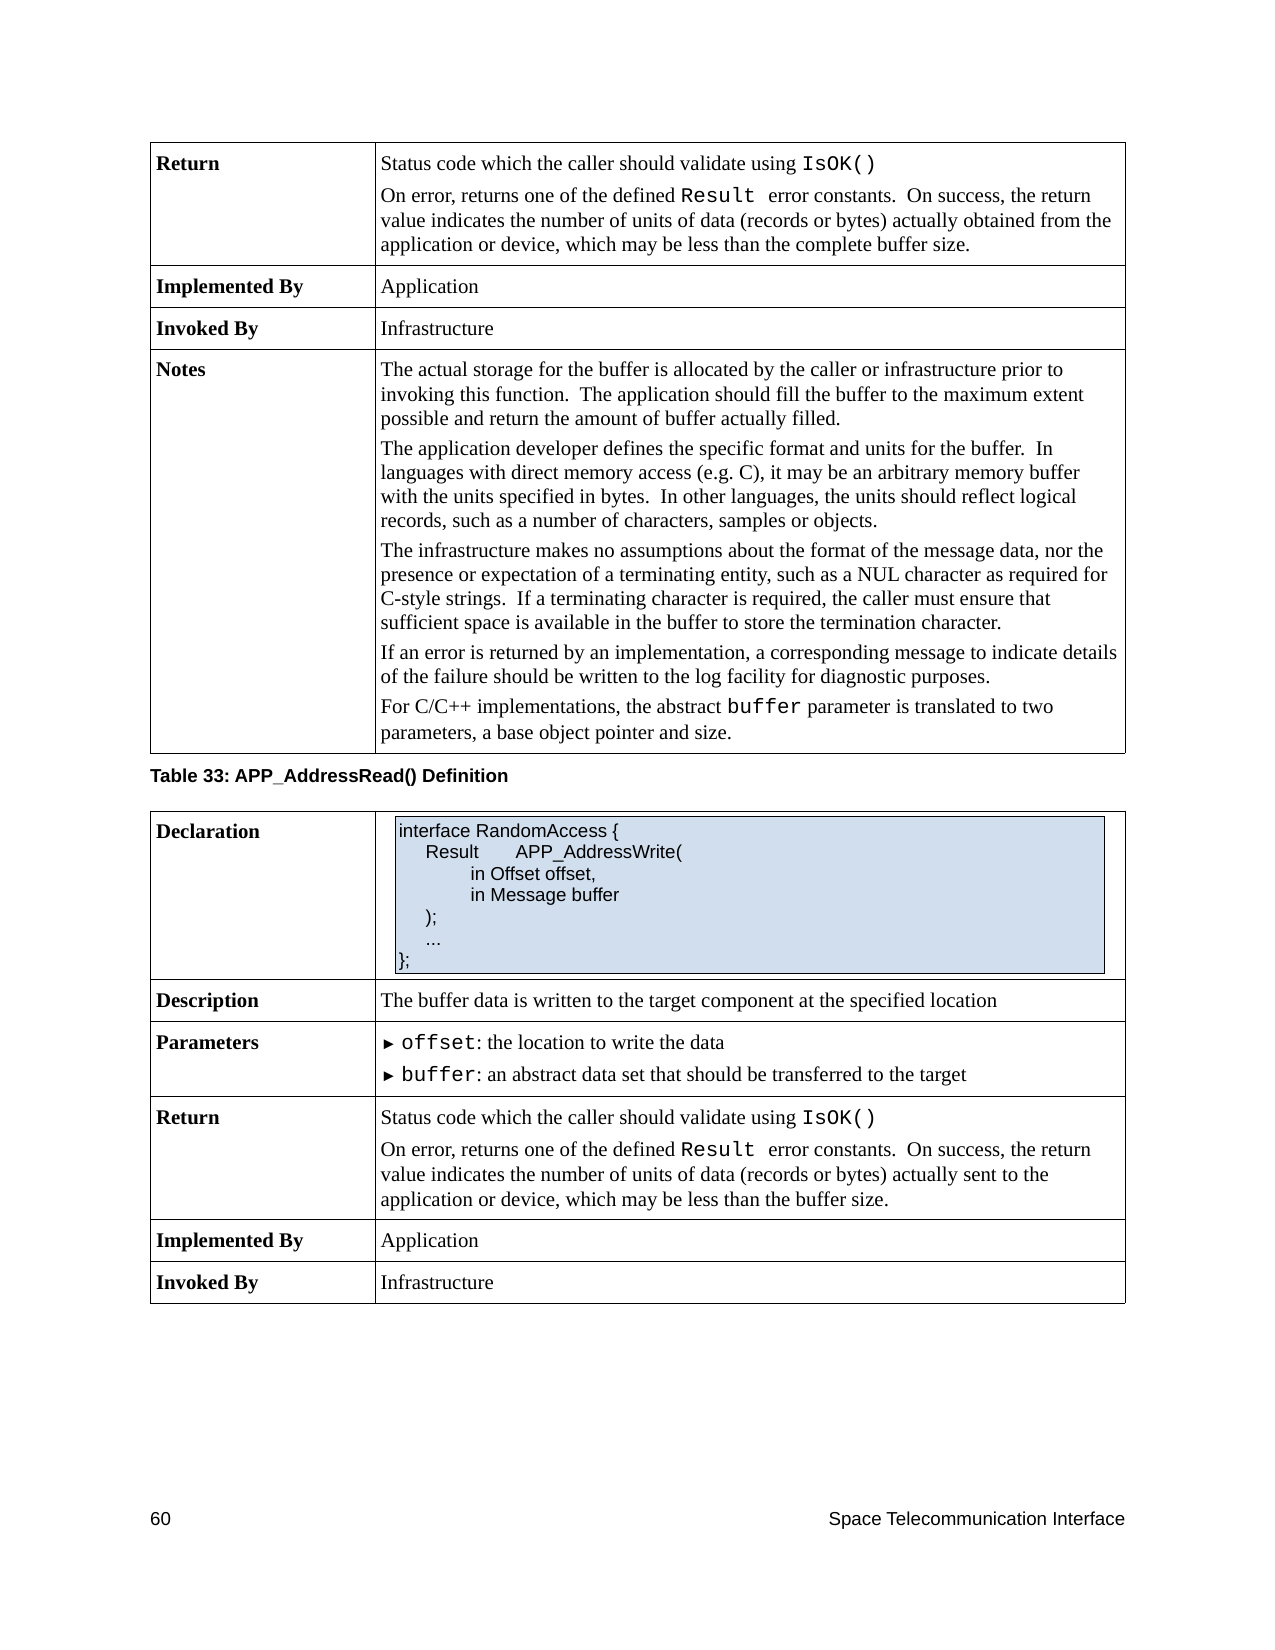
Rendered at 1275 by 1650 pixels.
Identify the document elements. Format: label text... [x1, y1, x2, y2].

table_cell Return [151, 1097, 375, 1219]
text Table 33: APP_AddressRead() Definition [150, 765, 1125, 787]
table_cell offset: the location to write the data buffer: an abstract data set that should be transferred to the target [376, 1022, 1125, 1096]
table_cell Description [151, 980, 375, 1021]
table_cell Application [376, 266, 1125, 307]
table_header interface RandomAccess { Result APP_AddressWrite( in Offset offset, in Message buffer ); ... }; [376, 812, 1125, 979]
table_cell Notes [151, 350, 375, 753]
table_header Declaration [151, 812, 375, 979]
table_cell Status code which the caller should validate using IsOK() On error, returns one of the defined Result error constants. On success, the return value indicates the number of units of data (records or bytes) actually sent to the application or device, which may be less than the buffer size. [376, 1097, 1125, 1219]
table_cell The buffer data is written to the target component at the specified location [376, 980, 1125, 1021]
table_cell Status code which the caller should validate using IsOK() On error, returns one of the defined Result error constants. On success, the return value indicates the number of units of data (records or bytes) actually obtained from the application or device, which may be less than the complete buffer size. [376, 143, 1125, 265]
table_cell Implemented By [151, 266, 375, 307]
table_cell The actual storage for the buffer is allocated by the caller or infrastructure prior to invoking this function. The application should fill the buffer to the maximum extent possible and return the amount of buffer actually filled. The application developer defines the specific format and units for the buffer. In languages with direct memory access (e.g. C), it may be an arbitrary memory buffer with the units specified in bytes. In other languages, the units should reflect logical records, such as a number of characters, samples or objects. The infrastructure makes no assumptions about the format of the message data, nor the presence or expectation of a terminating entity, such as a NUL character as required for C-style strings. If a terminating character is required, the caller must ensure that sufficient space is available in the buffer to store the termination character. If an error is returned by an implementation, a corresponding message to indicate details of the failure should be written to the log facility for diagnostic purposes. For C/C++ implementations, the abstract buffer parameter is translated to two parameters, a base object pointer and size. [376, 350, 1125, 753]
table_cell Application [376, 1220, 1125, 1261]
table_cell Implemented By [151, 1220, 375, 1261]
table_cell Infrastructure [376, 1262, 1125, 1303]
table_cell Invoked By [151, 1262, 375, 1303]
table_cell Return [151, 143, 375, 265]
table_cell Invoked By [151, 308, 375, 348]
table_cell Parameters [151, 1022, 375, 1096]
table_cell Infrastructure [376, 308, 1125, 348]
